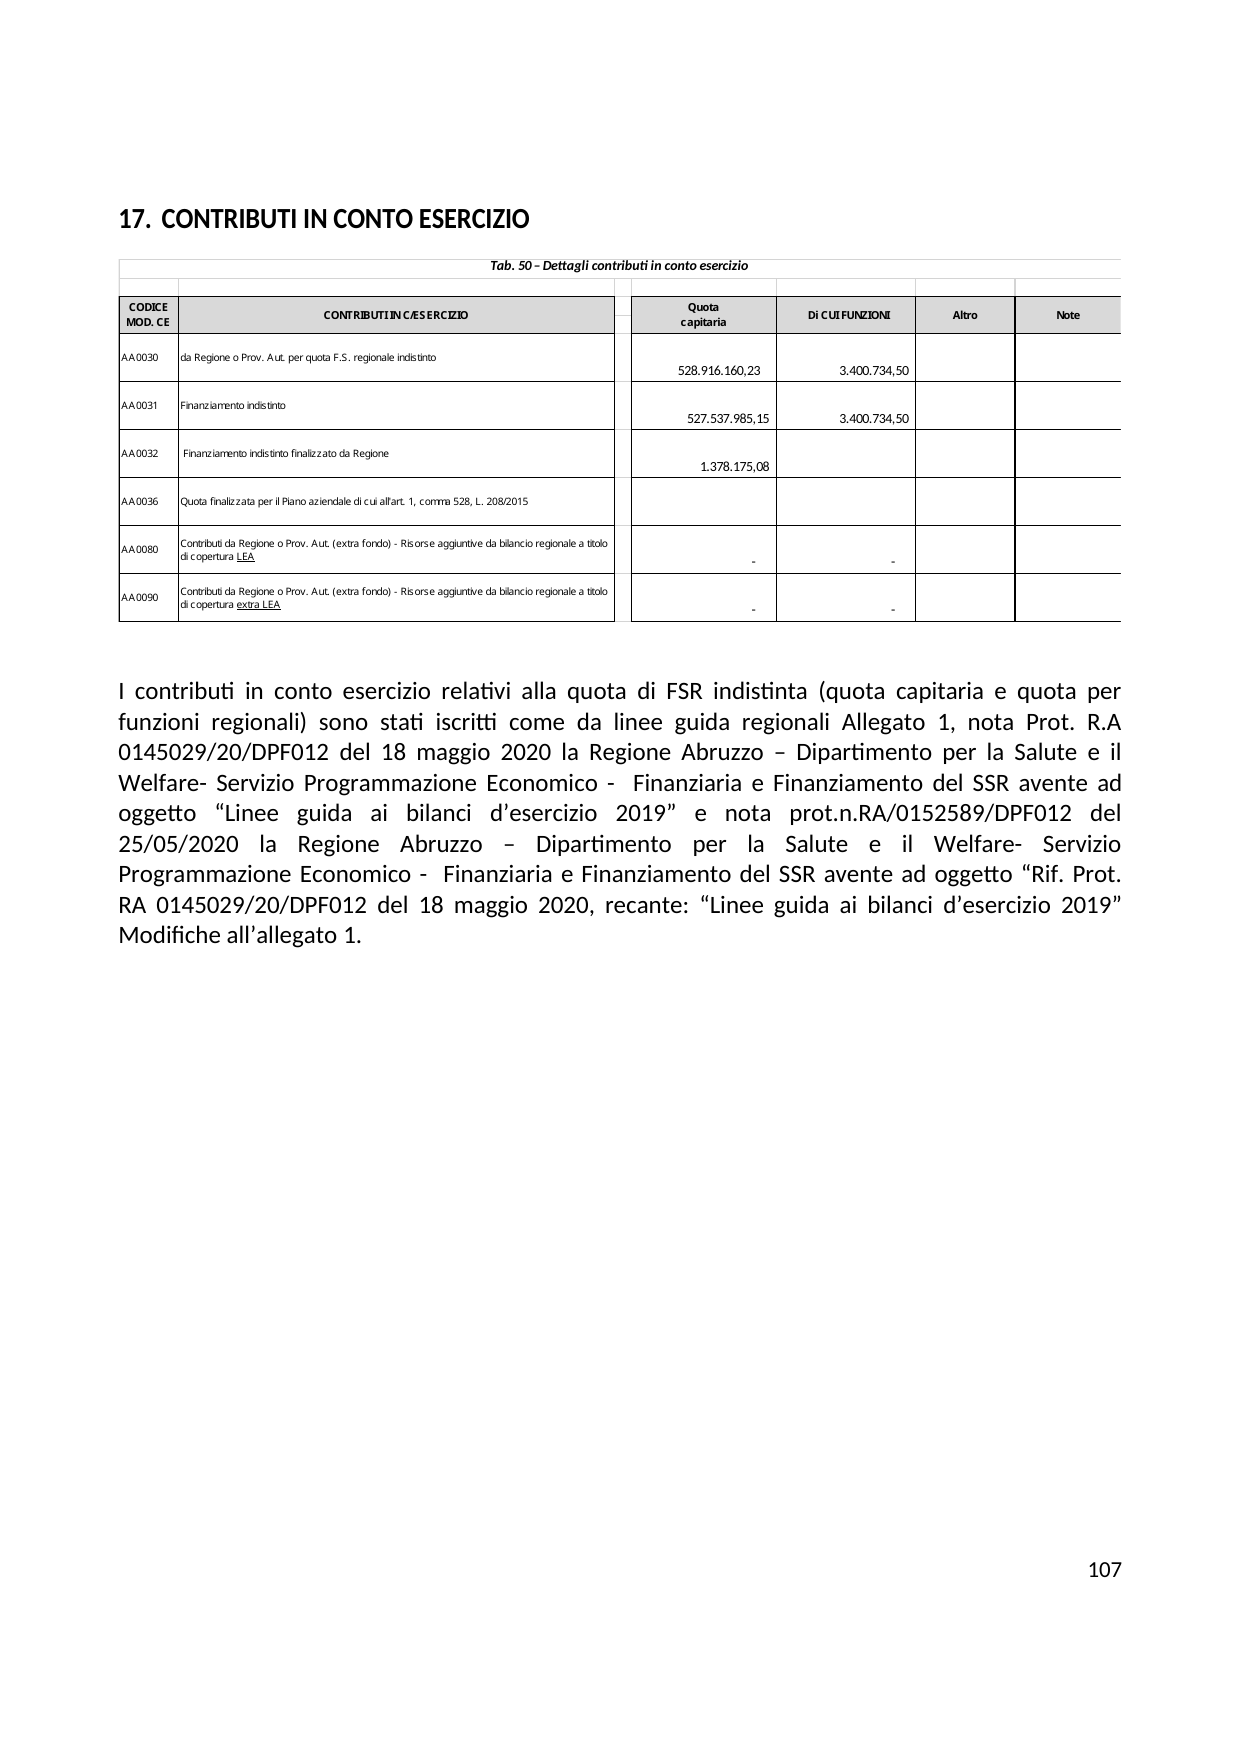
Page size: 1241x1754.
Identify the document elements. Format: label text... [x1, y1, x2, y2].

list CONTRIBUTI IN CONTO ESERCIZIO [118, 205, 1122, 234]
text I contributi in conto esercizio relativi alla quota di FSR indistinta (quota capitaria e quota per funzioni regionali) sono stati iscritti come da linee guida regionali Allegato 1, nota Prot. R.A 0145029/20/DPF012 del 18 maggio 2020 la Regione Abruzzo – Dipartimento per la Salute e il Welfare- Servizio Programmazione Economico - Finanziaria e Finanziamento del SSR avente ad oggetto “Linee guida ai bilanci d’esercizio 2019” e nota prot.n.RA/0152589/DPF012 del 25/05/2020 la Regione Abruzzo – Dipartimento per la Salute e il Welfare- Servizio Programmazione Economico - Finanziaria e Finanziamento del SSR avente ad oggetto “Rif. Prot. RA 0145029/20/DPF012 del 18 maggio 2020, recante: “Linee guida ai bilanci d’esercizio 2019” Modifiche all’allegato 1. [118, 675, 1122, 950]
